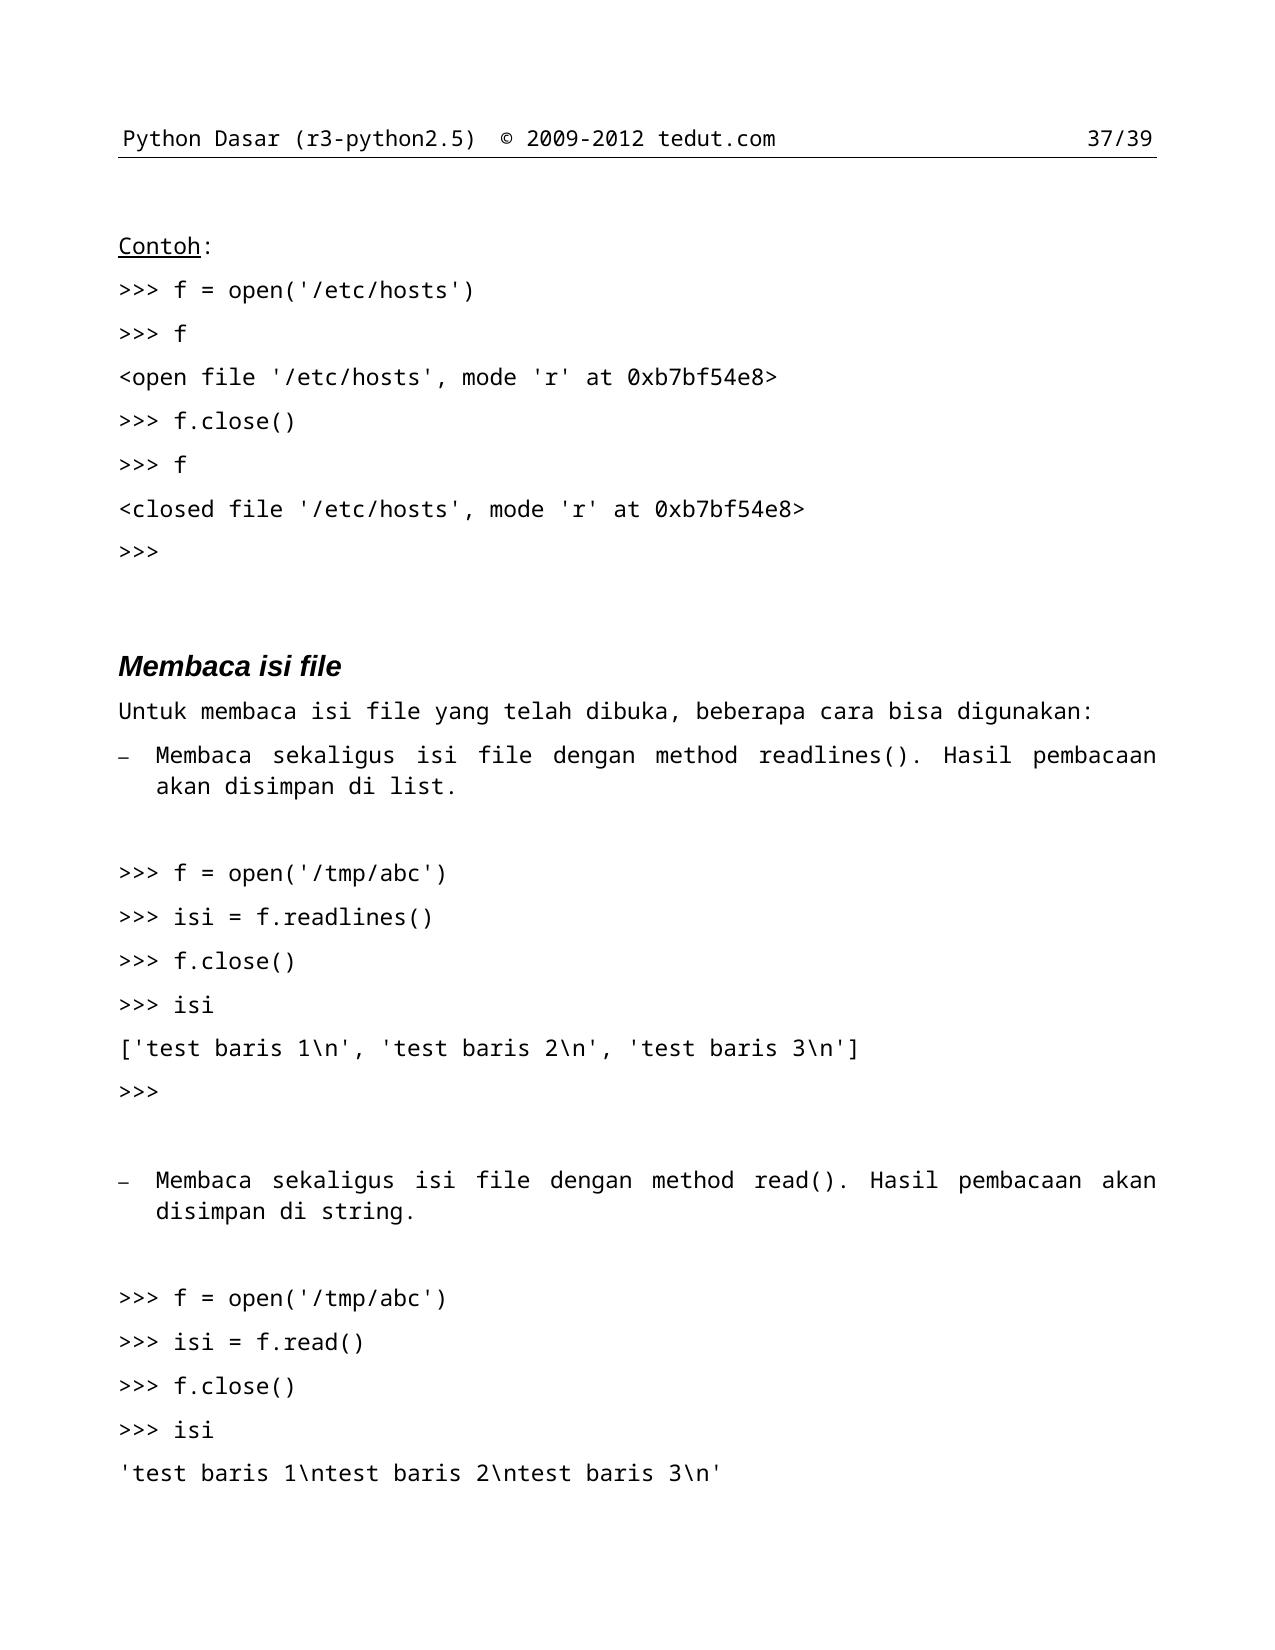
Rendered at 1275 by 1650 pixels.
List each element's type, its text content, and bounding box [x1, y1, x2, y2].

text >>> f [118, 449, 1157, 480]
text >>> isi [118, 1413, 1157, 1445]
text >>> f.close() [118, 405, 1157, 436]
text >>> f.close() [118, 945, 1157, 976]
text <closed file '/etc/hosts', mode 'r' at 0xb7bf54e8> [118, 492, 1157, 524]
text >>> f [118, 317, 1157, 349]
text >>> isi = f.readlines() [118, 901, 1157, 932]
text 'test baris 1\ntest baris 2\ntest baris 3\n' [118, 1457, 1157, 1488]
text >>> f = open('/tmp/abc') [118, 1282, 1157, 1313]
text Contoh: [118, 230, 1157, 261]
list Membaca sekaligus isi file dengan method readlines(). Hasil pembacaan akan disimpan di list. [118, 738, 1157, 801]
subtitle Membaca isi file [118, 649, 1157, 682]
text >>> isi [118, 988, 1157, 1020]
text >>> [118, 1076, 1157, 1107]
text >>> f = open('/tmp/abc') [118, 857, 1157, 888]
text >>> f.close() [118, 1370, 1157, 1401]
list Membaca sekaligus isi file dengan method read(). Hasil pembacaan akan disimpan di string. [118, 1163, 1157, 1226]
text Untuk membaca isi file yang telah dibuka, beberapa cara bisa digunakan: [118, 695, 1157, 726]
text >>> f = open('/etc/hosts') [118, 274, 1157, 305]
text >>> isi = f.read() [118, 1326, 1157, 1357]
text >>> [118, 536, 1157, 567]
text ['test baris 1\n', 'test baris 2\n', 'test baris 3\n'] [118, 1032, 1157, 1063]
text <open file '/etc/hosts', mode 'r' at 0xb7bf54e8> [118, 361, 1157, 392]
